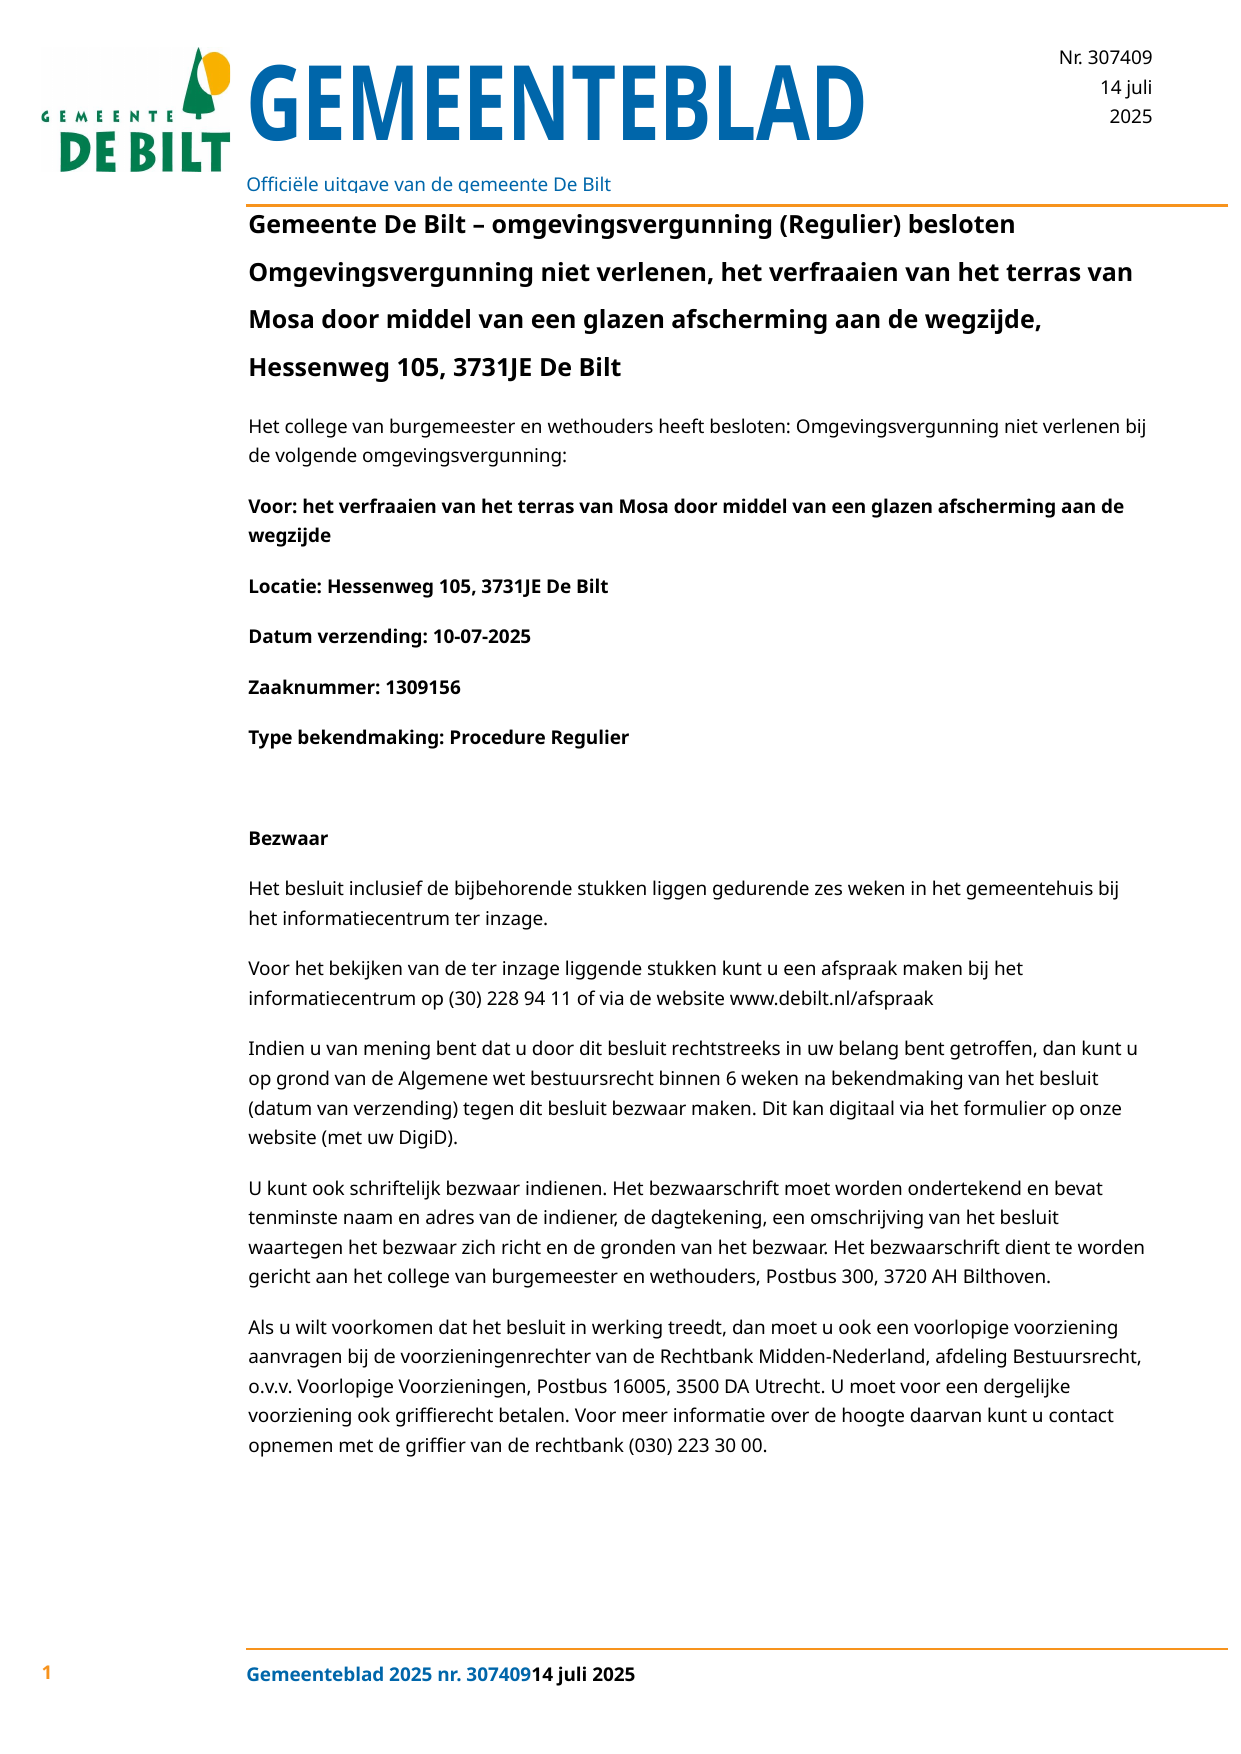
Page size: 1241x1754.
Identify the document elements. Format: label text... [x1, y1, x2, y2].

text Het besluit inclusief de bijbehorende stukken liggen gedurende zes weken in het gemeentehuis bij het informatiecentrum ter inzage. [248, 876, 1152, 931]
text Voor: het verfraaien van het terras van Mosa door middel van een glazen afscherming aan de wegzijde [248, 493, 1152, 548]
text Indien u van mening bent dat u door dit besluit rechtstreeks in uw belang bent getroffen, dan kunt u op grond van de Algemene wet bestuursrecht binnen 6 weken na bekendmaking van het besluit (datum van verzending) tegen dit besluit bezwaar maken. Dit kan digitaal via het formulier op onze website (met uw DigiD). [248, 1036, 1152, 1150]
text Bezwaar [248, 825, 1152, 851]
text Type bekendmaking: Procedure Regulier [248, 724, 1152, 750]
text Datum verzending: 10-07-2025 [248, 623, 1152, 649]
text Voor het bekijken van de ter inzage liggende stukken kunt u een afspraak maken bij het informatiecentrum op (30) 228 94 11 of via de website www.debilt.nl/afspraak [248, 956, 1152, 1011]
text Het college van burgemeester en wethouders heeft besloten: Omgevingsvergunning niet verlenen bij de volgende omgevingsvergunning: [248, 413, 1152, 468]
text Locatie: Hessenweg 105, 3731JE De Bilt [248, 573, 1152, 599]
text Zaaknummer: 1309156 [248, 674, 1152, 700]
text Gemeente De Bilt – omgevingsvergunning (Regulier) besloten Omgevingsvergunning niet verlenen, het verfraaien van het terras van Mosa door middel van een glazen afscherming aan de wegzijde, Hessenweg 105, 3731JE De Bilt [248, 207, 1152, 384]
text U kunt ook schriftelijk bezwaar indienen. Het bezwaarschrift moet worden ondertekend en bevat tenminste naam en adres van de indiener, de dagtekening, een omschrijving van het besluit waartegen het bezwaar zich richt en de gronden van het bezwaar. Het bezwaarschrift dient te worden gericht aan het college van burgemeester en wethouders, Postbus 300, 3720 AH Bilthoven. [248, 1175, 1152, 1289]
picture [41, 47, 231, 172]
text Als u wilt voorkomen dat het besluit in werking treedt, dan moet u ook een voorlopige voorziening aanvragen bij de voorzieningenrechter van de Rechtbank Midden-Nederland, afdeling Bestuursrecht, o.v.v. Voorlopige Voorzieningen, Postbus 16005, 3500 DA Utrecht. U moet voor een dergelijke voorziening ook griffierecht betalen. Voor meer informatie over de hoogte daarvan kunt u contact opnemen met de griffier van de rechtbank (030) 223 30 00. [248, 1314, 1152, 1458]
